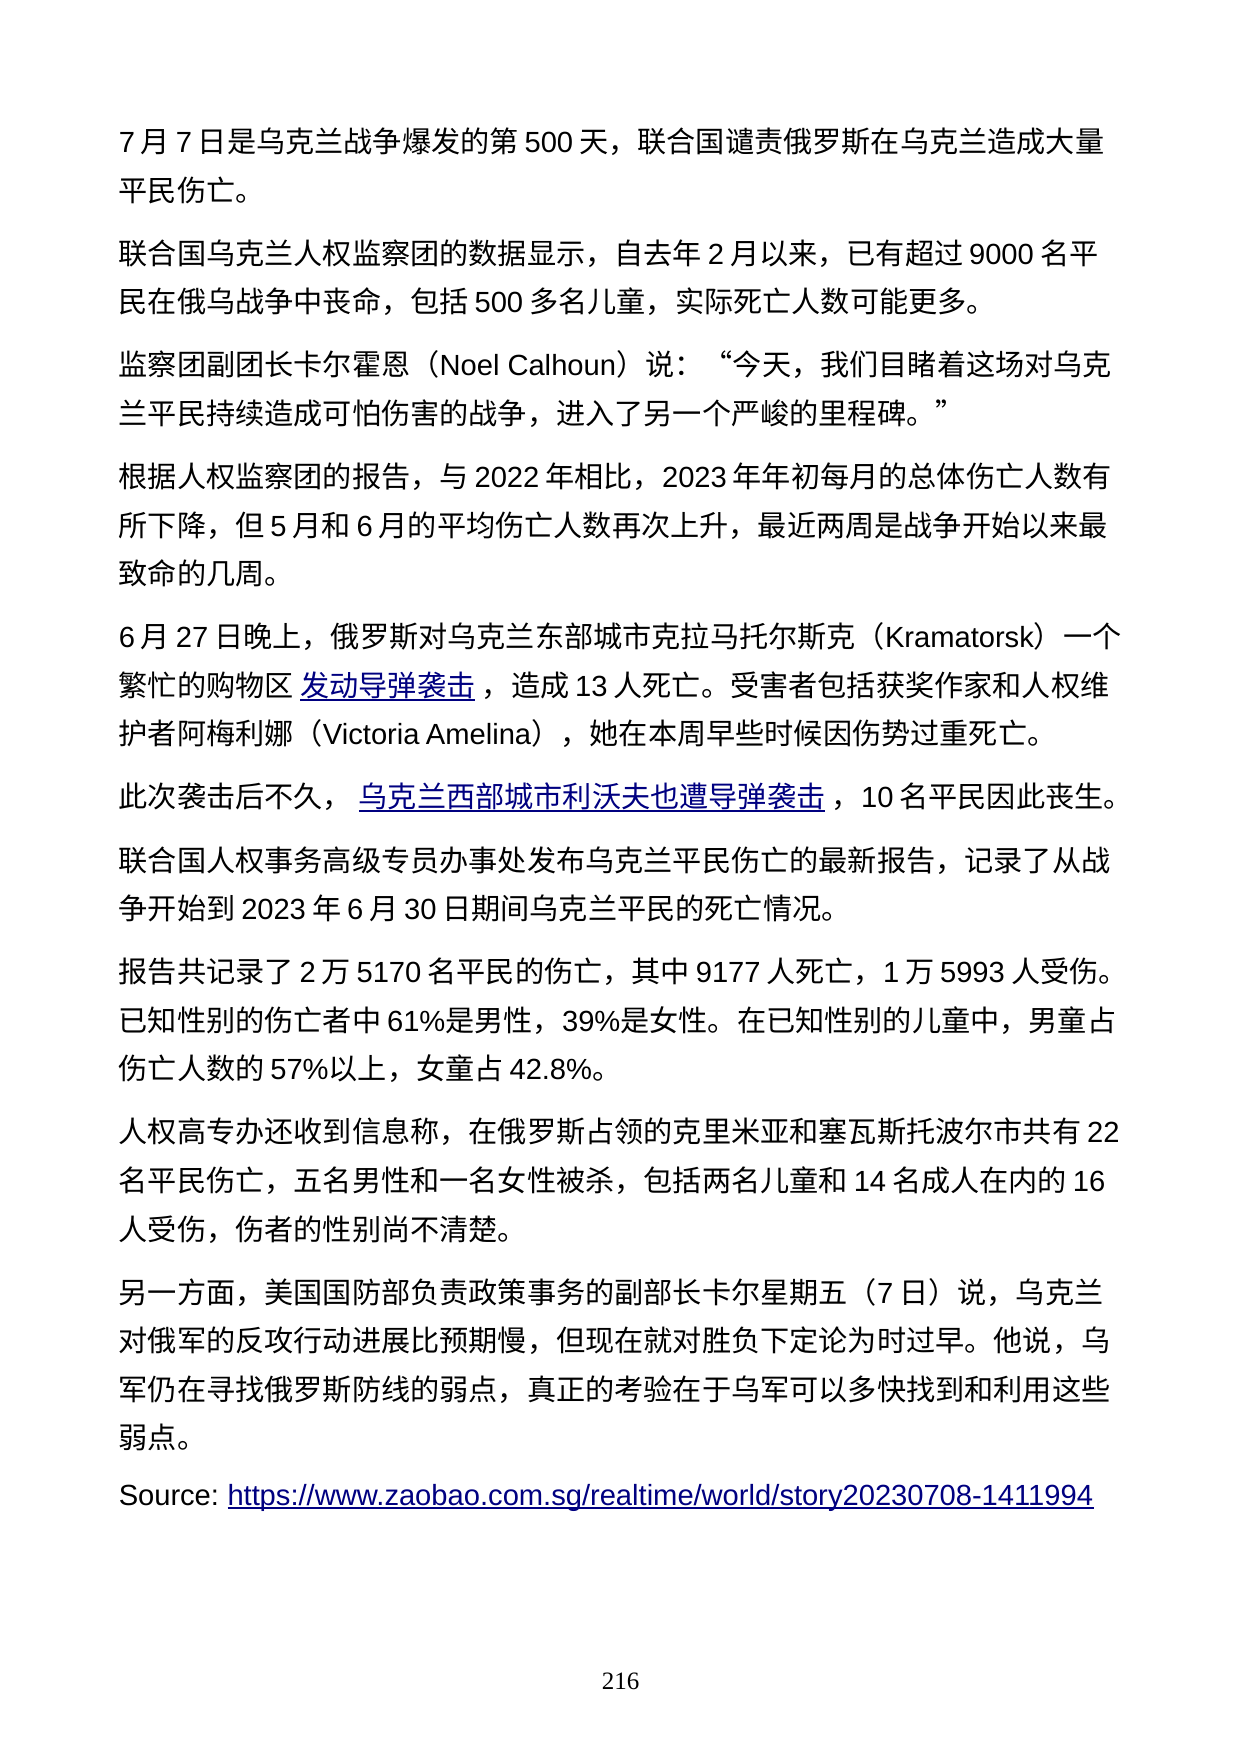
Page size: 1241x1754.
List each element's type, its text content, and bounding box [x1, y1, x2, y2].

text 7月7日是乌克兰战争爆发的第500天，联合国谴责俄罗斯在乌克兰造成大量平民伤亡。 [118, 118, 1122, 209]
text 6月27日晚上，俄罗斯对乌克兰东部城市克拉马托尔斯克（Kramatorsk）一个繁忙的购物区 发动导弹袭击 ，造成13人死亡。受害者包括获奖作家和人权维护者阿梅利娜（Victoria Amelina），她在本周早些时候因伤势过重死亡。 [118, 614, 1122, 753]
text 人权高专办还收到信息称，在俄罗斯占领的克里米亚和塞瓦斯托波尔市共有22名平民伤亡，五名男性和一名女性被杀，包括两名儿童和14名成人在内的16人受伤，伤者的性别尚不清楚。 [118, 1109, 1122, 1248]
text 根据人权监察团的报告，与2022年相比，2023年年初每月的总体伤亡人数有所下降，但5月和6月的平均伤亡人数再次上升，最近两周是战争开始以来最致命的几周。 [118, 453, 1122, 593]
text 联合国乌克兰人权监察团的数据显示，自去年2月以来，已有超过9000名平民在俄乌战争中丧命，包括500多名儿童，实际死亡人数可能更多。 [118, 230, 1122, 321]
text 监察团副团长卡尔霍恩（Noel Calhoun）说：“今天，我们目睹着这场对乌克兰平民持续造成可怕伤害的战争，进入了另一个严峻的里程碑。” [118, 342, 1122, 433]
text 联合国人权事务高级专员办事处发布乌克兰平民伤亡的最新报告，记录了从战争开始到2023年6月30日期间乌克兰平民的死亡情况。 [118, 837, 1122, 928]
text 此次袭击后不久， 乌克兰西部城市利沃夫也遭导弹袭击 ，10名平民因此丧生。 [118, 774, 1122, 816]
text Source: https://www.zaobao.com.sg/realtime/world/story20230708-1411994 [118, 1478, 1122, 1511]
text 报告共记录了2万5170名平民的伤亡，其中9177人死亡，1万5993人受伤。已知性别的伤亡者中61%是男性，39%是女性。在已知性别的儿童中，男童占伤亡人数的57%以上，女童占42.8%。 [118, 949, 1122, 1088]
text 另一方面，美国国防部负责政策事务的副部长卡尔星期五（7日）说，乌克兰对俄军的反攻行动进展比预期慢，但现在就对胜负下定论为时过早。他说，乌军仍在寻找俄罗斯防线的弱点，真正的考验在于乌军可以多快找到和利用这些弱点。 [118, 1269, 1122, 1457]
